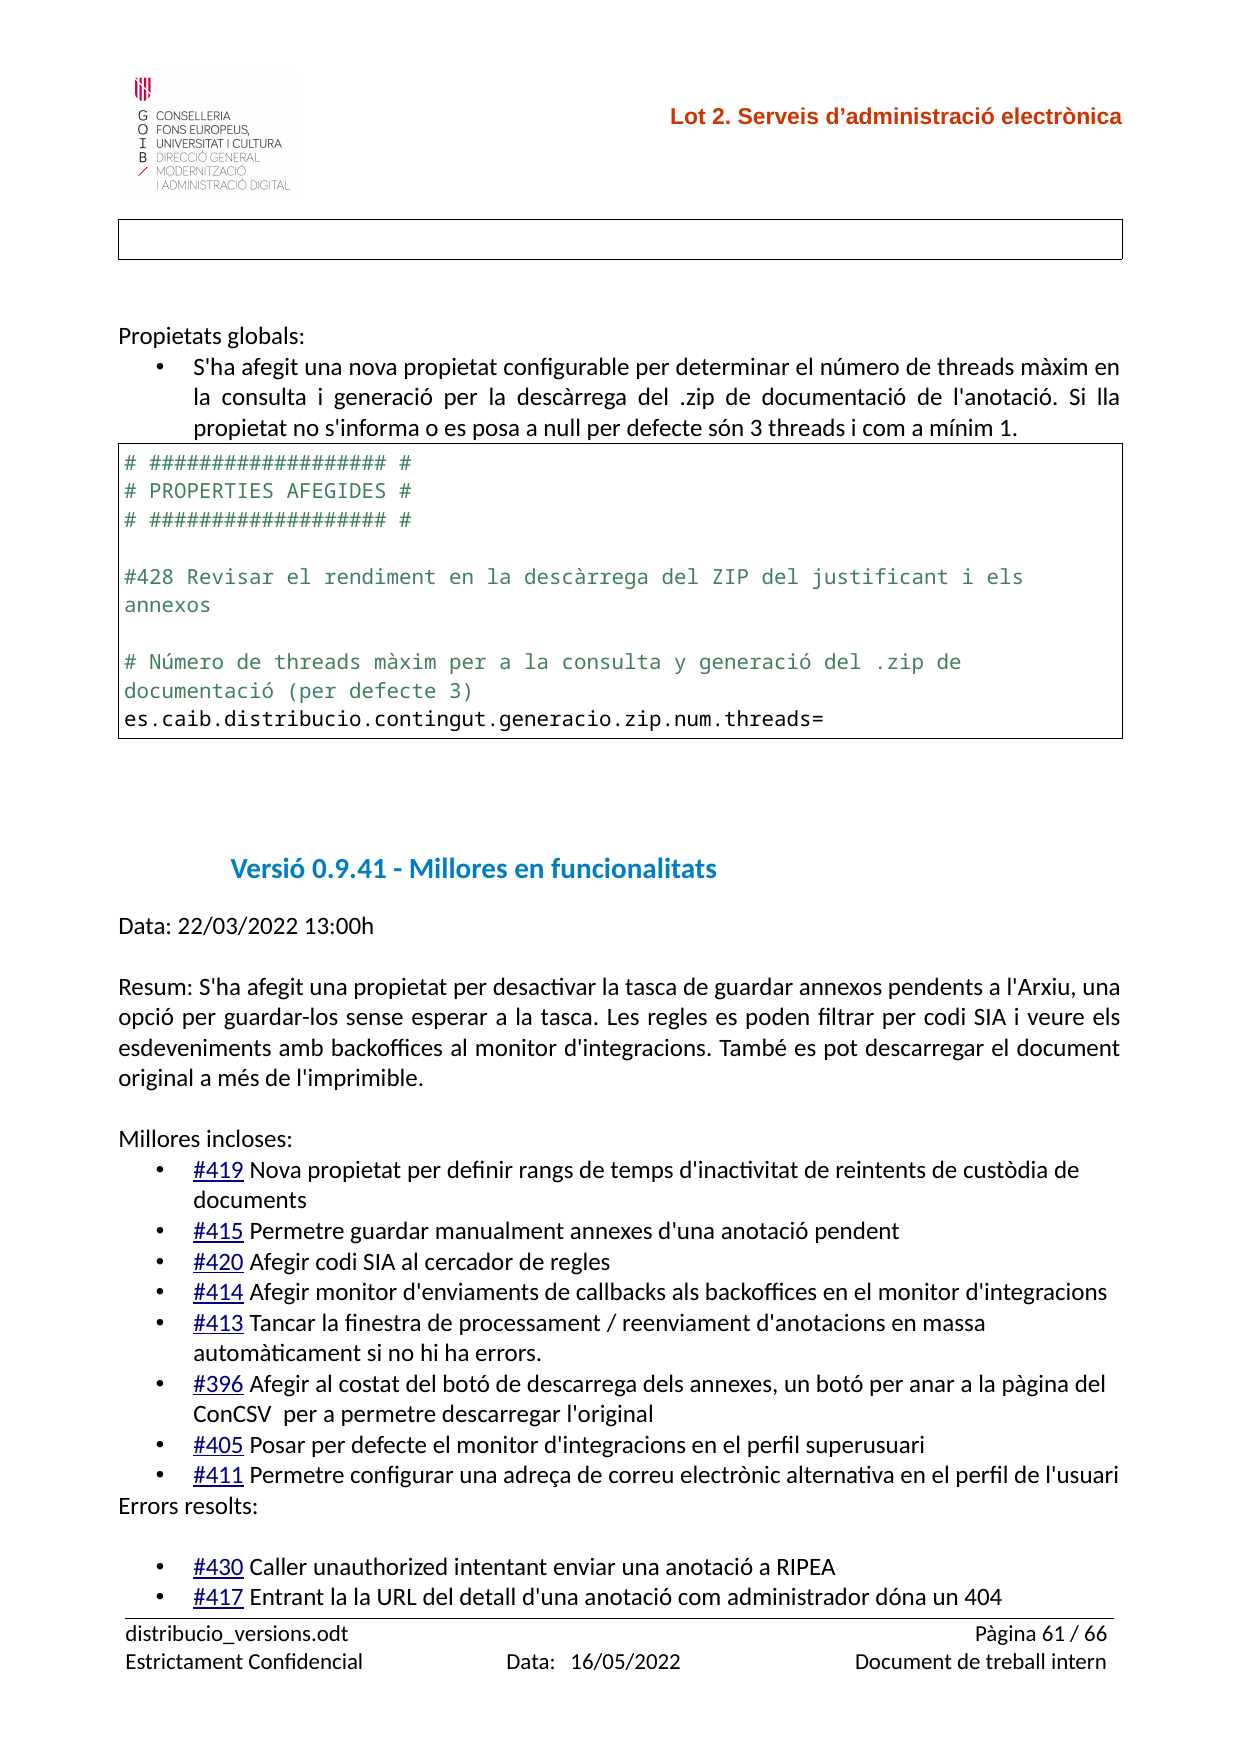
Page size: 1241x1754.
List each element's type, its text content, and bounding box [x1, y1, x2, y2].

table_header # ################### # # PROPERTIES AFEGIDES # # ################### # #428 Revisar el rendiment en la descàrrega del ZIP del justificant i els annexos # Número de threads màxim per a la consulta y generació del .zip de documentació (per defecte 3) es.caib.distribucio.contingut.generacio.zip.num.threads= [119, 444, 1122, 738]
list #405 Posar per defecte el monitor d'integracions en el perfil superusuari [156, 1429, 1122, 1459]
list #415 Permetre guardar manualment annexes d'una anotació pendent [156, 1215, 1122, 1246]
text Propietats globals: [118, 320, 1122, 351]
table_header [119, 220, 1122, 259]
list #413 Tancar la finestra de processament / reenviament d'anotacions en massa automàticament si no hi ha errors. [156, 1307, 1122, 1368]
list #414 Afegir monitor d'enviaments de callbacks als backoffices en el monitor d'integracions [156, 1276, 1122, 1307]
text Errors resolts: [118, 1490, 1122, 1520]
list #411 Permetre configurar una adreça de correu electrònic alternativa en el perfil de l'usuari [156, 1459, 1122, 1490]
text Data: 22/03/2022 13:00h [118, 910, 1122, 940]
picture [126, 70, 299, 197]
list #396 Afegir al costat del botó de descarrega dels annexes, un botó per anar a la pàgina del ConCSV per a permetre descarregar l'original [156, 1368, 1122, 1429]
list #419 Nova propietat per definir rangs de temps d'inactivitat de reintents de custòdia de documents [156, 1154, 1122, 1215]
list #430 Caller unauthorized intentant enviar una anotació a RIPEA [156, 1551, 1122, 1581]
list S'ha afegit una nova propietat configurable per determinar el número de threads màxim en la consulta i generació per la descàrrega del .zip de documentació de l'anotació. Si lla propietat no s'informa o es posa a null per defecte són 3 threads i com a mínim 1. [156, 351, 1122, 442]
list #420 Afegir codi SIA al cercador de regles [156, 1246, 1122, 1276]
subtitle Versió 0.9.41 - Millores en funcionalitats [153, 851, 1122, 886]
list #417 Entrant la la URL del detall d'una anotació com administrador dóna un 404 [156, 1581, 1122, 1612]
text Millores incloses: [118, 1123, 1122, 1154]
text Resum: S'ha afegit una propietat per desactivar la tasca de guardar annexos pendents a l'Arxiu, una opció per guardar-los sense esperar a la tasca. Les regles es poden filtrar per codi SIA i veure els esdeveniments amb backoffices al monitor d'integracions. També es pot descarregar el document original a més de l'imprimible. [118, 971, 1122, 1093]
